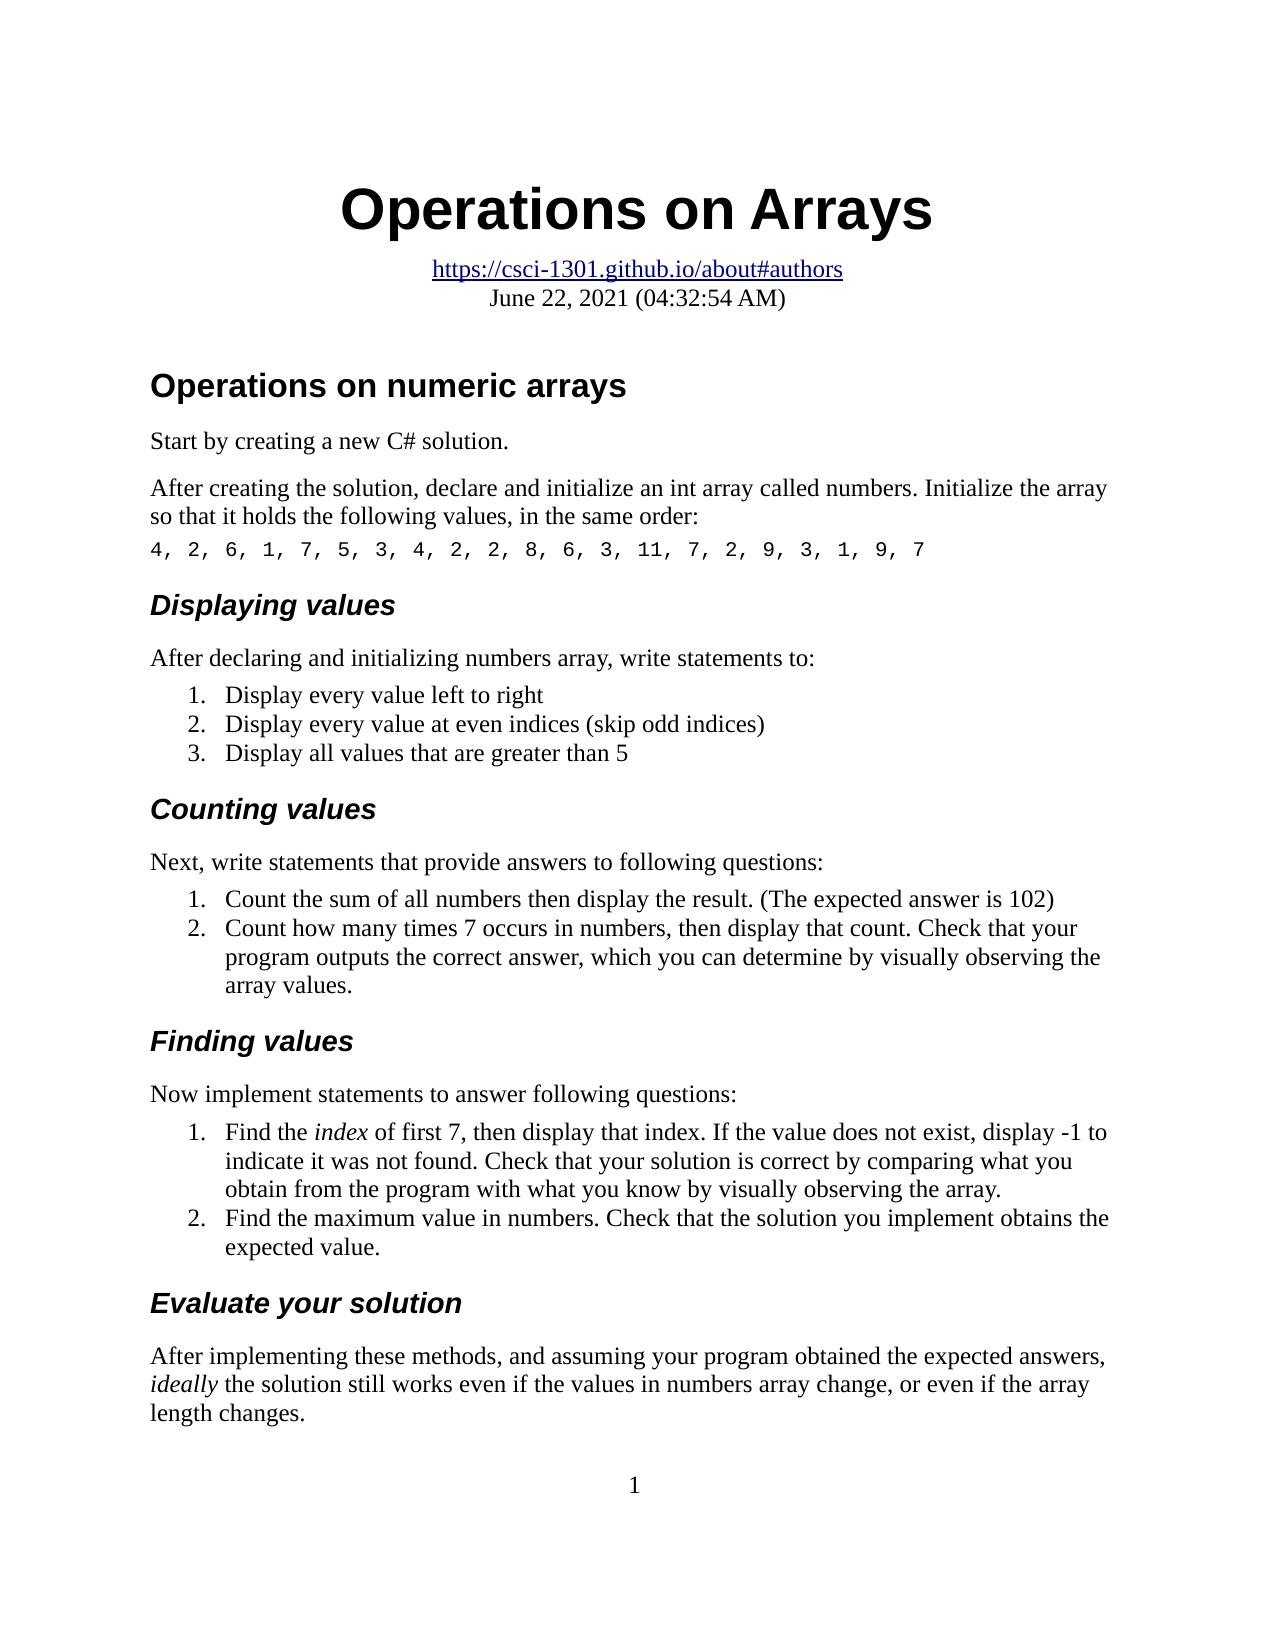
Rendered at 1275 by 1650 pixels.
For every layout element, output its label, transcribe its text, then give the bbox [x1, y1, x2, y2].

text 4, 2, 6, 1, 7, 5, 3, 4, 2, 2, 8, 6, 3, 11, 7, 2, 9, 3, 1, 9, 7 [150, 539, 1125, 563]
subtitle Counting values [150, 792, 1125, 825]
subtitle Operations on numeric arrays [150, 366, 1125, 404]
list Find the maximum value in numbers. Check that the solution you implement obtains the expected value. [187, 1203, 1125, 1261]
text Now implement statements to answer following questions: [150, 1079, 1125, 1108]
list Find the index of first 7, then display that index. If the value does not exist, display -1 to indicate it was not found. Check that your solution is correct by comparing what you obtain from the program with what you know by visually observing the array. [187, 1117, 1125, 1203]
text After declaring and initializing numbers array, write statements to: [150, 643, 1125, 671]
list Display every value at even indices (skip odd indices) [187, 709, 1125, 738]
subtitle Displaying values [150, 588, 1125, 621]
subtitle Finding values [150, 1024, 1125, 1058]
list Count how many times 7 occurs in numbers, then display that count. Check that your program outputs the correct answer, which you can determine by visually observing the array values. [187, 913, 1125, 999]
list Display all values that are greater than 5 [187, 738, 1125, 767]
text https://csci-1301.github.io/about#authors [150, 254, 1125, 283]
text Next, write statements that provide answers to following questions: [150, 847, 1125, 875]
title Operations on Arrays [150, 175, 1125, 242]
text After implementing these methods, and assuming your program obtained the expected answers, ideally the solution still works even if the values in numbers array change, or even if the array length changes. [150, 1341, 1125, 1427]
text Start by creating a new C# solution. [150, 426, 1125, 455]
list Display every value left to right [187, 680, 1125, 709]
text After creating the solution, declare and initialize an int array called numbers. Initialize the array so that it holds the following values, in the same order: [150, 473, 1125, 530]
subtitle Evaluate your solution [150, 1286, 1125, 1319]
text June 22, 2021 (04:32:54 AM) [150, 283, 1125, 312]
list Count the sum of all numbers then display the result. (The expected answer is 102) [187, 884, 1125, 913]
